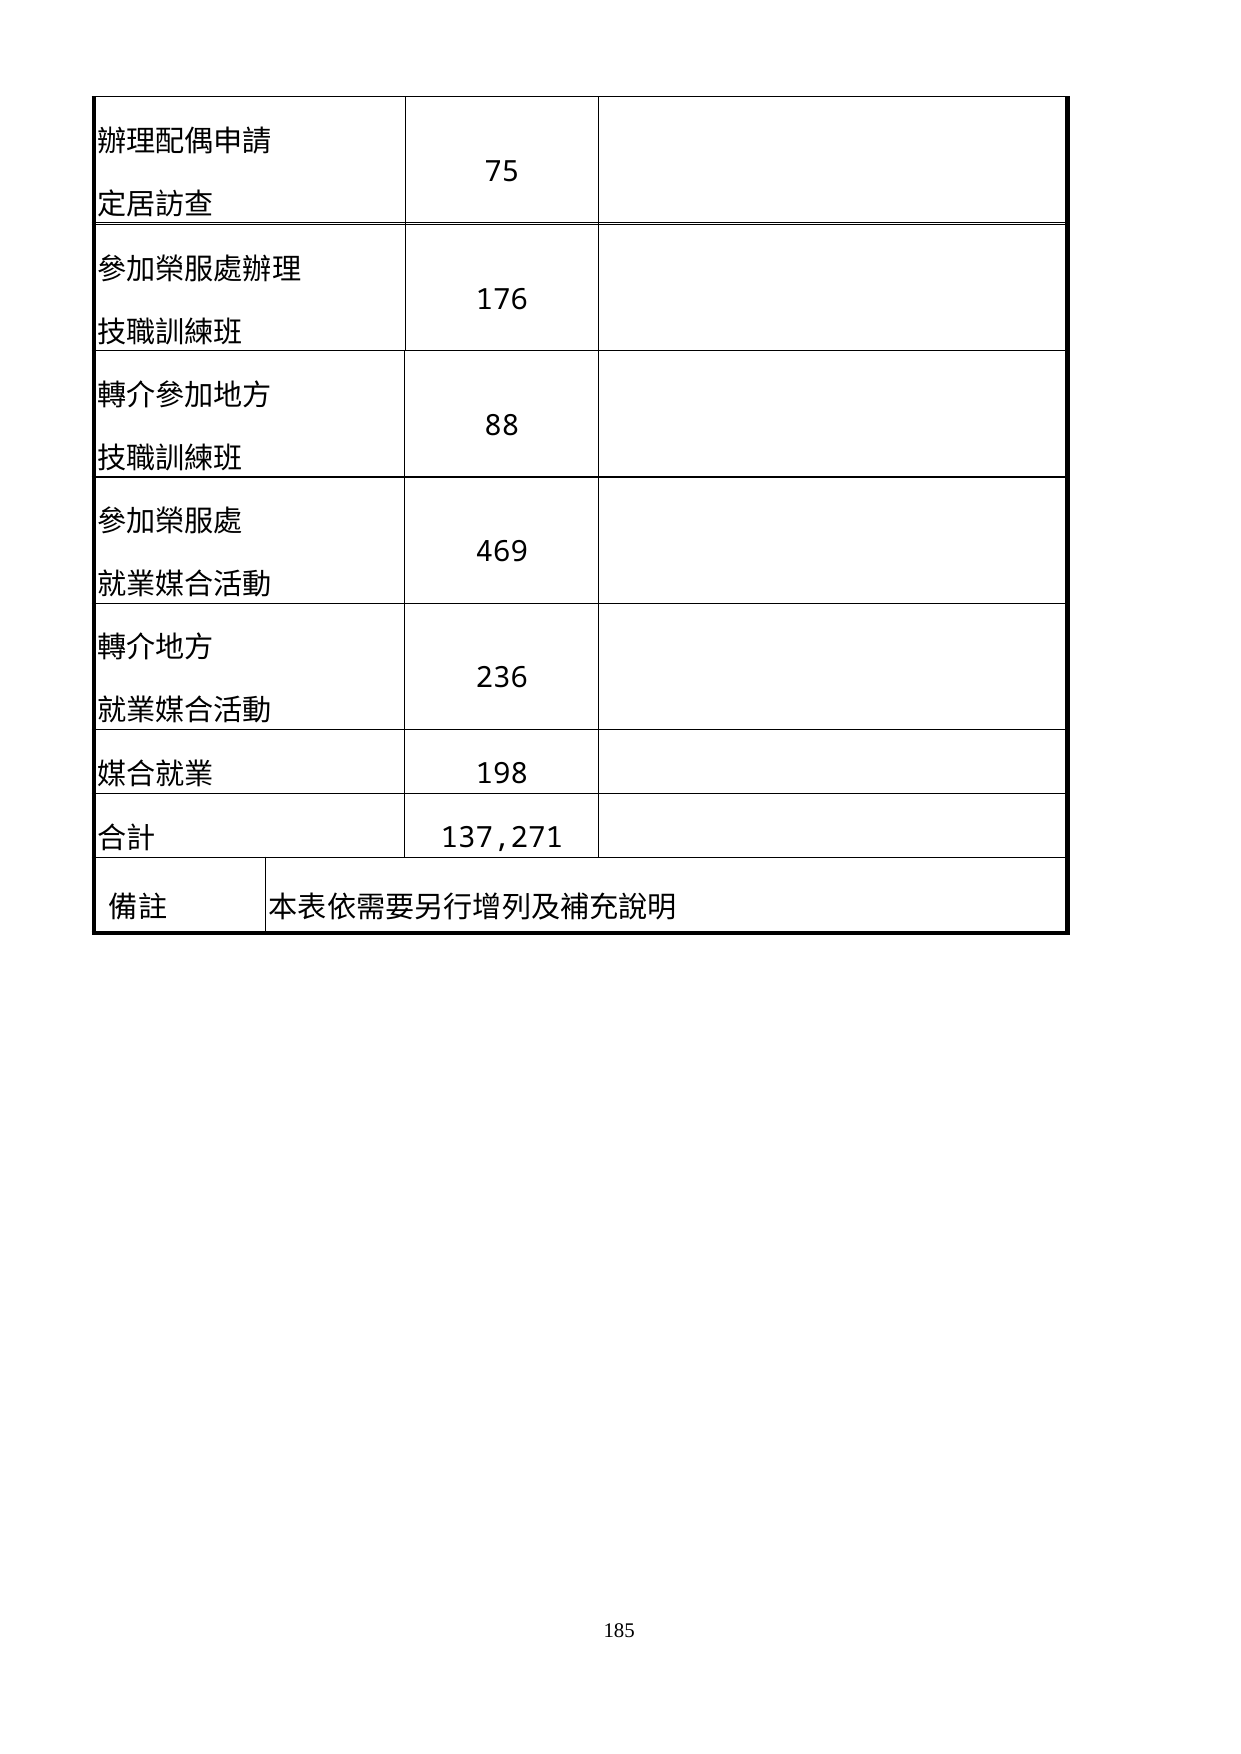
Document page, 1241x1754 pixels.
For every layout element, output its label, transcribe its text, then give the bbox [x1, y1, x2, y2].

table_cell 媒合就業 [96, 730, 404, 793]
table_cell 辦理配偶申請 定居訪查 [96, 97, 405, 222]
table_cell 轉介參加地方 技職訓練班 [96, 351, 404, 476]
table_cell [599, 478, 1065, 602]
table_cell [599, 97, 1065, 222]
table_cell 參加榮服處辦理 技職訓練班 [96, 225, 405, 350]
table_cell 469 [405, 478, 598, 602]
table_cell [599, 794, 1065, 857]
table_cell 合計 [96, 794, 404, 857]
table_cell 88 [405, 351, 598, 476]
table_cell [599, 604, 1065, 728]
table_cell 75 [406, 97, 598, 222]
table_cell [599, 225, 1065, 350]
table_cell [599, 351, 1065, 476]
table_cell 轉介地方 就業媒合活動 [96, 604, 404, 728]
table_cell 176 [406, 225, 598, 350]
table_cell 備註 [96, 858, 265, 931]
table_cell 198 [405, 730, 598, 793]
table_cell [599, 730, 1065, 793]
table_cell 本表依需要另行增列及補充說明 [266, 858, 1065, 931]
table_cell 參加榮服處 就業媒合活動 [96, 478, 404, 602]
table_cell 236 [405, 604, 598, 728]
table_cell 137,271 [405, 794, 598, 857]
